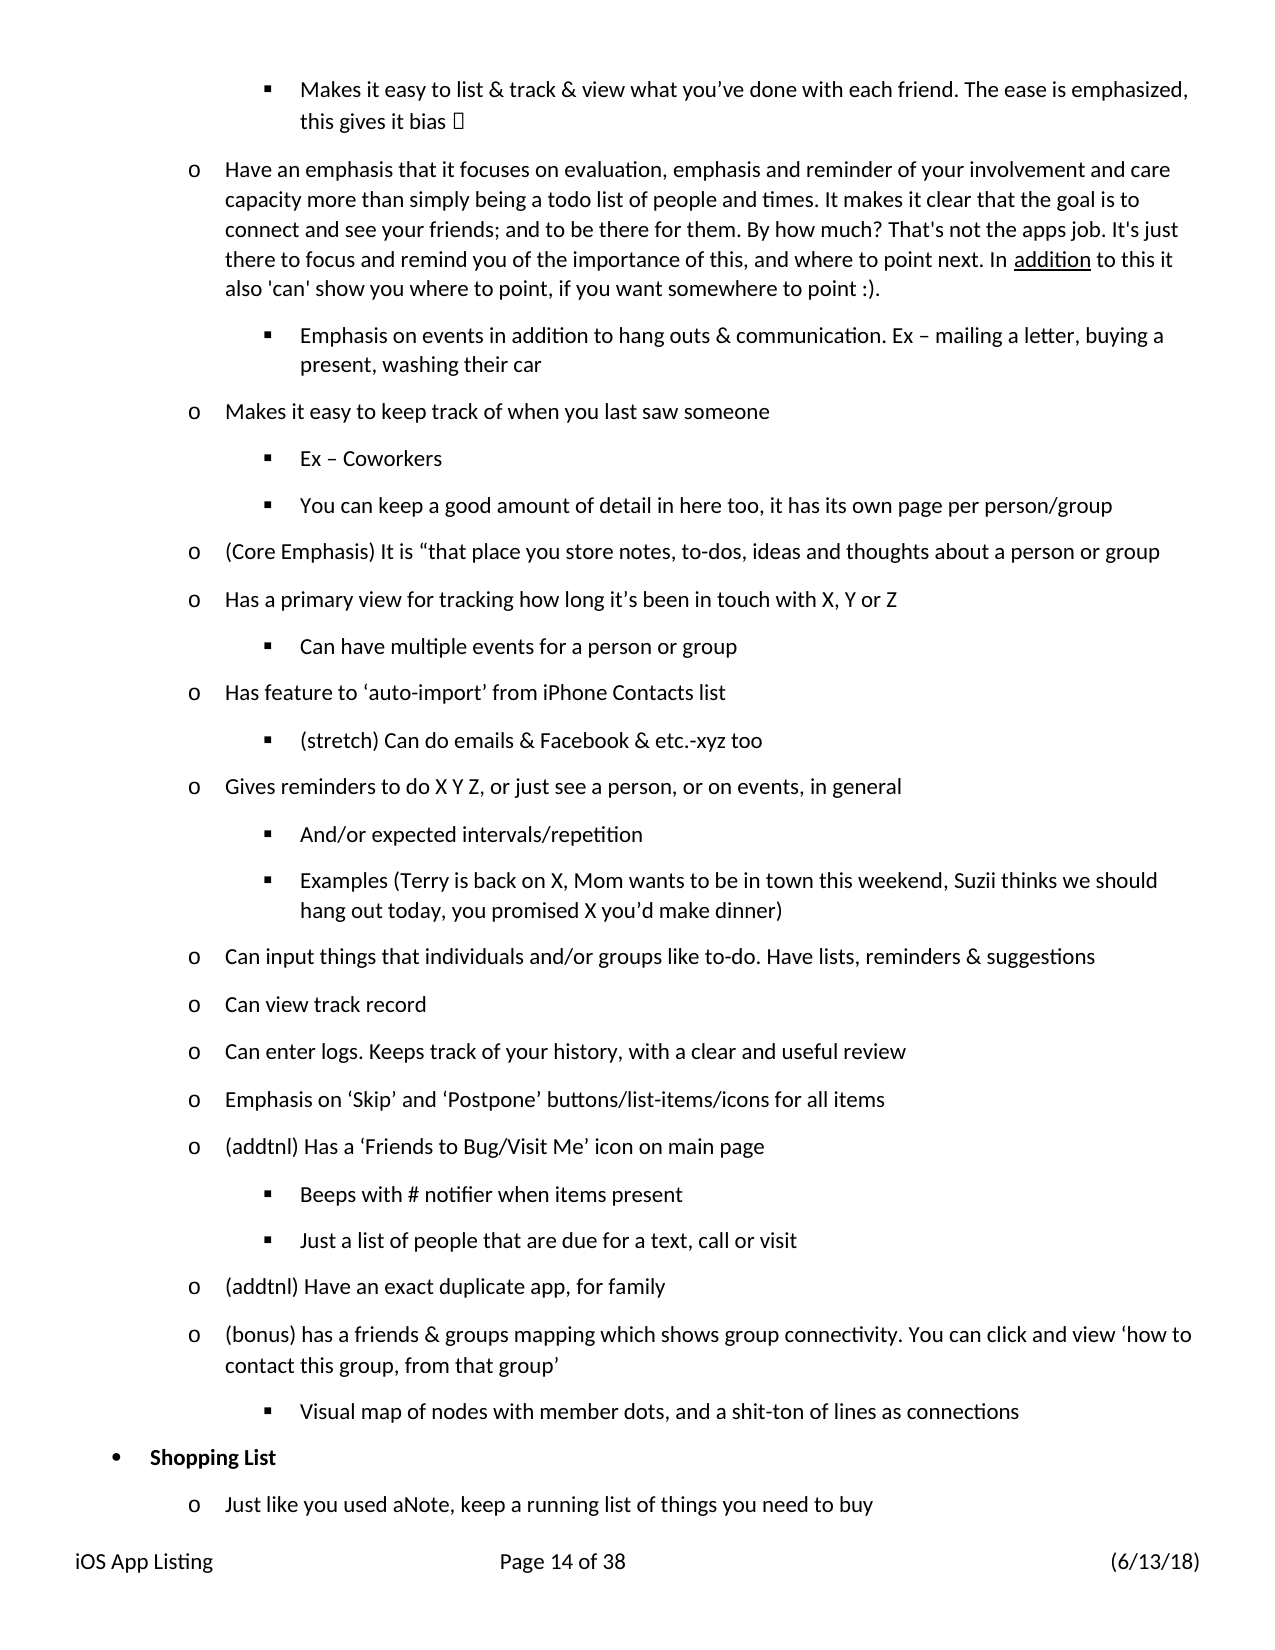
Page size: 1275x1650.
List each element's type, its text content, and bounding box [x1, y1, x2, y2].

list Gives reminders to do X Y Z, or just see a person, or on events, in general [187, 772, 1200, 802]
list Examples (Terry is back on X, Mom wants to be in town this weekend, Suzii thinks we should hang out today, you promised X you’d make dinner) [262, 866, 1200, 924]
list Beeps with # notifier when items present [262, 1180, 1200, 1208]
list Has feature to ‘auto-import’ from iPhone Contacts list [187, 678, 1200, 708]
list Can view track record [187, 990, 1200, 1019]
list Can enter logs. Keeps track of your history, with a clear and useful review [187, 1037, 1200, 1066]
list Can input things that individuals and/or groups like to-do. Have lists, reminders & suggestions [187, 942, 1200, 971]
list Has a primary view for tracking how long it’s been in touch with X, Y or Z [187, 585, 1200, 614]
list Emphasis on ‘Skip’ and ‘Postpone’ buttons/list-items/icons for all items [187, 1085, 1200, 1114]
list You can keep a good amount of detail in here too, it has its own page per person/group [262, 491, 1200, 519]
list Shopping List [112, 1443, 1200, 1472]
list (Core Emphasis) It is “that place you store notes, to-dos, ideas and thoughts about a person or group [187, 537, 1200, 566]
list Just like you used aNote, keep a running list of things you need to buy [187, 1490, 1200, 1519]
list Visual map of nodes with member dots, and a shit-ton of lines as connections [262, 1397, 1200, 1425]
list Emphasis on events in addition to hang outs & communication. Ex – mailing a letter, buying a present, washing their car [262, 321, 1200, 379]
list (bonus) has a friends & groups mapping which shows group connectivity. You can click and view ‘how to contact this group, from that group’ [187, 1320, 1200, 1379]
list (addtnl) Has a ‘Friends to Bug/Visit Me’ icon on main page [187, 1132, 1200, 1161]
list (stretch) Can do emails & Facebook & etc.-xyz too [262, 726, 1200, 754]
list (addtnl) Have an exact duplicate app, for family [187, 1272, 1200, 1302]
list Just a list of people that are due for a text, call or visit [262, 1226, 1200, 1254]
list Makes it easy to keep track of when you last saw someone [187, 397, 1200, 426]
list Have an emphasis that it focuses on evaluation, emphasis and reminder of your involvement and care capacity more than simply being a todo list of people and times. It makes it clear that the goal is to connect and see your friends; and to be there for them. By how much? That's not the apps job. It's just there to focus and remind you of the importance of this, and where to point next. In addition to this it also 'can' show you where to point, if you want somewhere to point :). [187, 155, 1200, 303]
list Makes it easy to list & track & view what you’ve done with each friend. The ease is emphasized, this gives it bias  [262, 75, 1200, 136]
list And/or expected intervals/repetition [262, 820, 1200, 848]
list Can have multiple events for a person or group [262, 632, 1200, 660]
list Ex – Coworkers [262, 444, 1200, 472]
